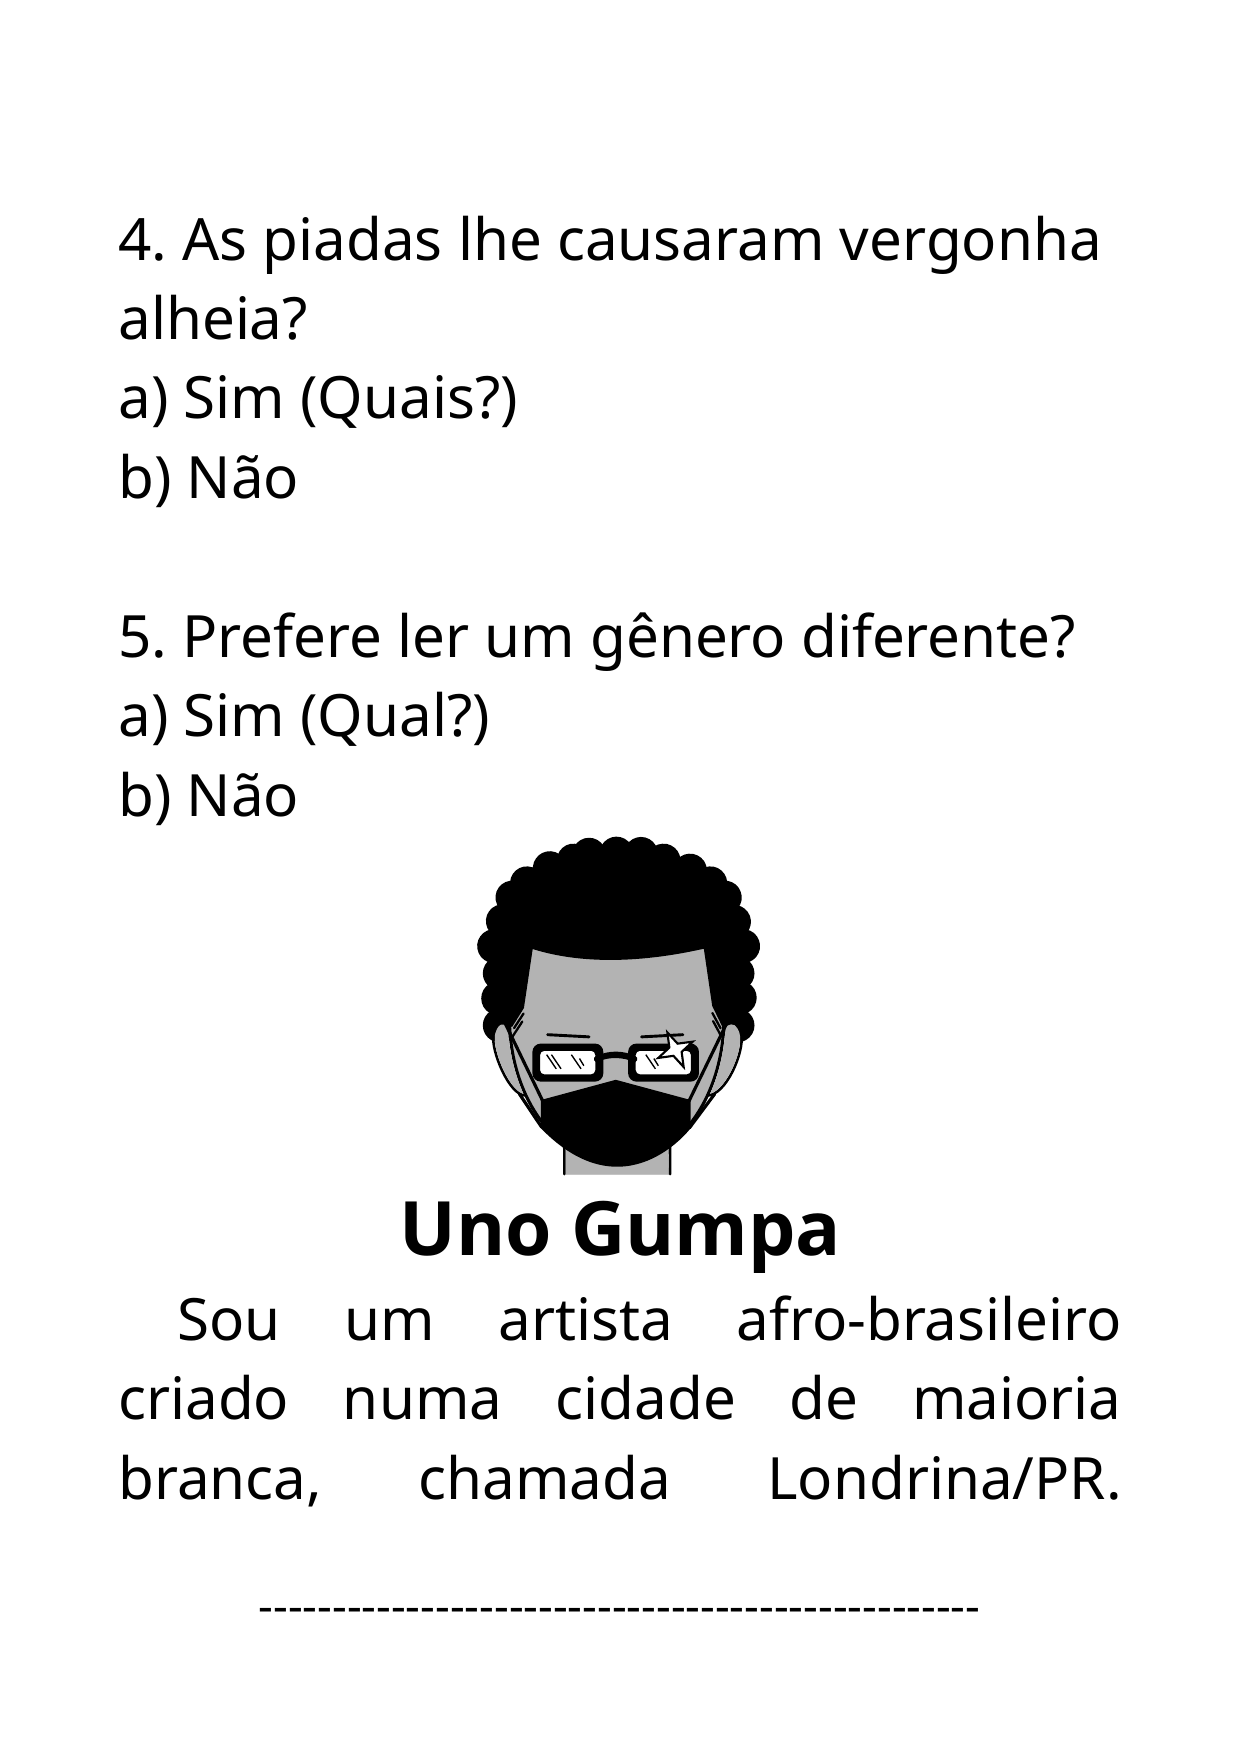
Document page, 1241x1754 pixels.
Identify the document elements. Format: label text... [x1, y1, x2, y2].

text Uno Gumpa [118, 1176, 1122, 1278]
text Sou um artista afro-brasileiro criado numa cidade de maioria branca, chamada Londrina/PR. [118, 1278, 1122, 1516]
text 5. Prefere ler um gênero diferente? [118, 595, 1122, 674]
text b) Não [118, 754, 1122, 833]
text a) Sim (Quais?) [118, 357, 1122, 436]
text b) Não [118, 436, 1122, 516]
text a) Sim (Qual?) [118, 674, 1122, 754]
text 4. As piadas lhe causaram vergonha alheia? [118, 198, 1122, 357]
